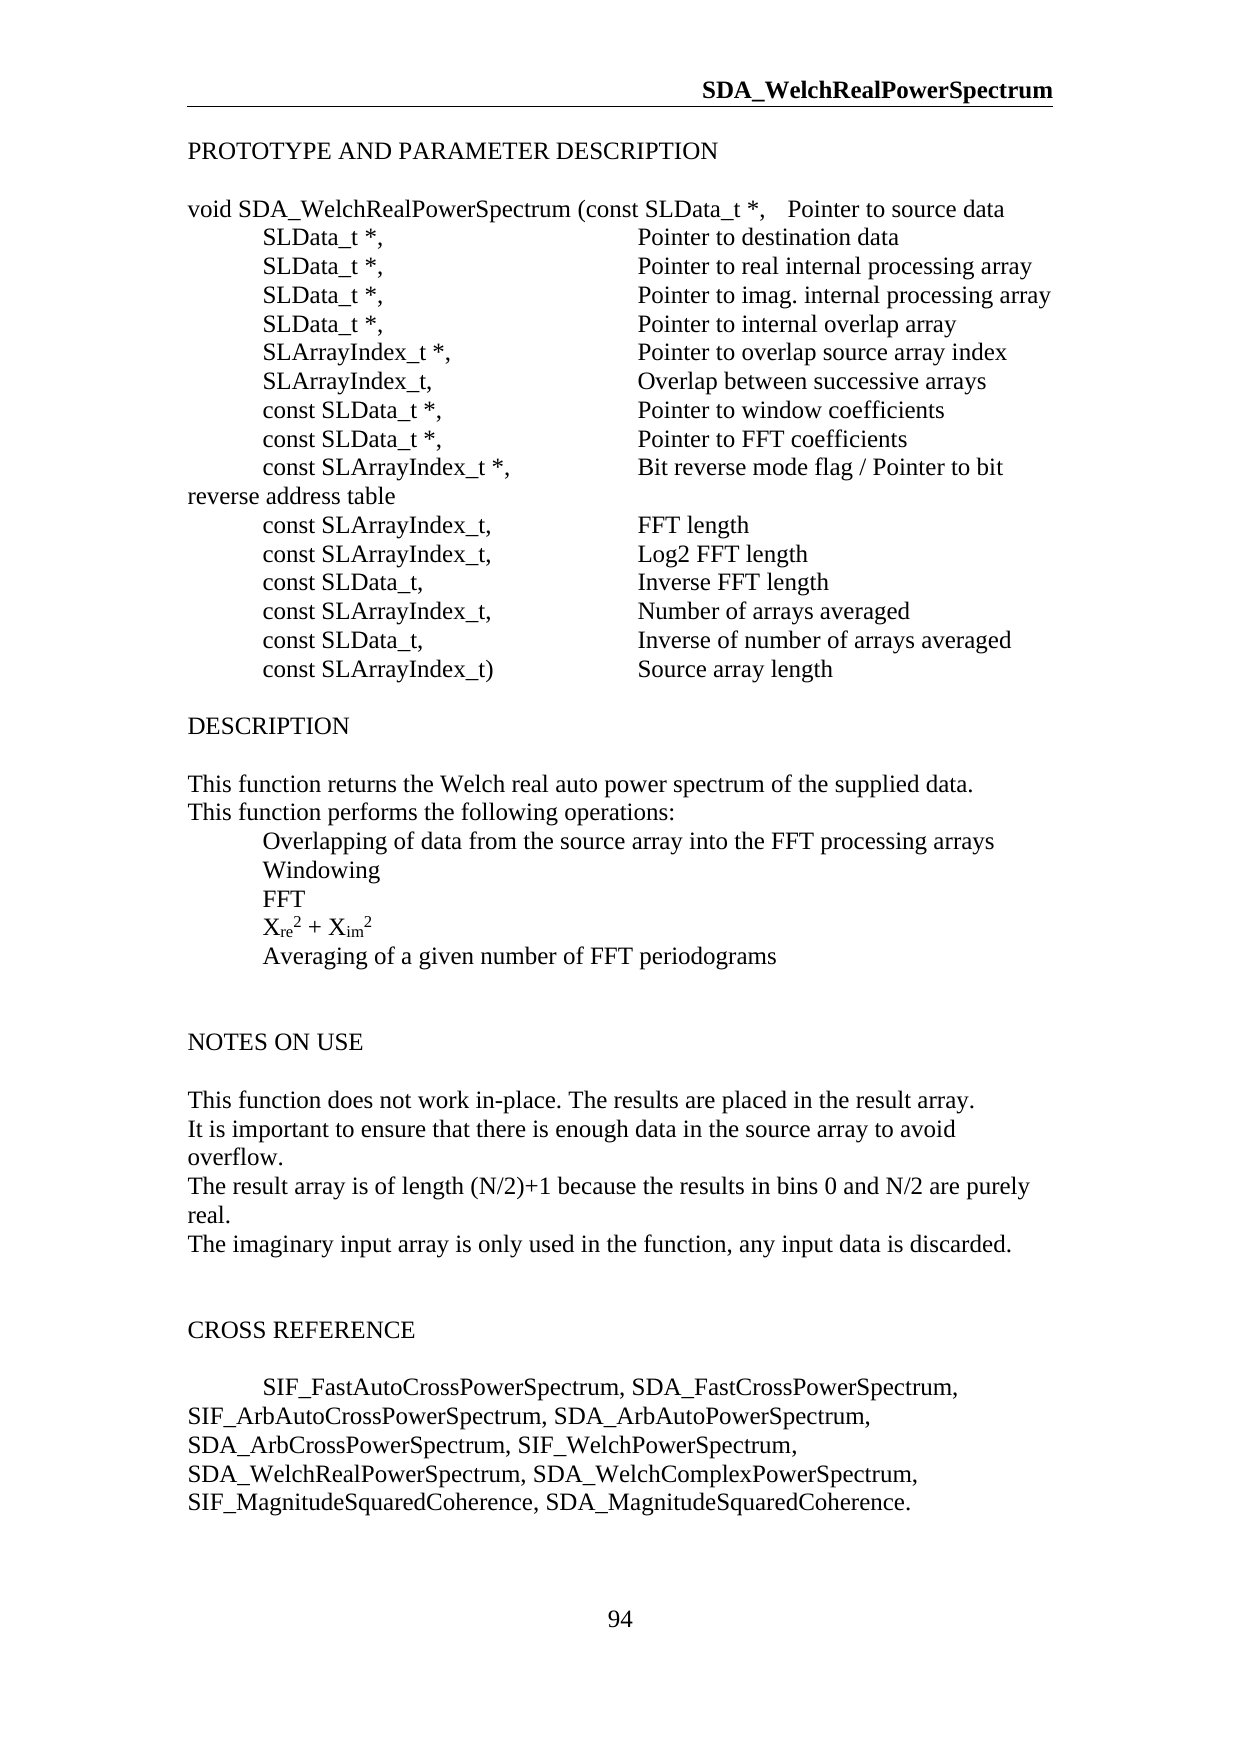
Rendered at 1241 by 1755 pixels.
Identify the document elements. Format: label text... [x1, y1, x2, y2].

text const SLData_t, Inverse of number of arrays averaged [187, 625, 1053, 654]
text CROSS REFERENCE [187, 1315, 1053, 1344]
text SLData_t *, Pointer to imag. internal processing array [187, 280, 1053, 309]
text const SLArrayIndex_t, FFT length [187, 510, 1053, 539]
text DESCRIPTION [187, 711, 1053, 740]
text const SLArrayIndex_t) Source array length [187, 654, 1053, 682]
subtitle SDA_WelchRealPowerSpectrum [187, 75, 1053, 106]
text const SLData_t *, Pointer to FFT coefficients [187, 424, 1053, 452]
text const SLArrayIndex_t *, Bit reverse mode flag / Pointer to bit reverse address table [187, 452, 1053, 510]
text void SDA_WelchRealPowerSpectrum (const SLData_t *, Pointer to source data [187, 194, 1053, 222]
text const SLData_t, Inverse FFT length [187, 567, 1053, 596]
text The imaginary input array is only used in the function, any input data is discarded. [187, 1229, 1053, 1257]
text This function returns the Welch real auto power spectrum of the supplied data. [187, 769, 1053, 797]
text SLData_t *, Pointer to real internal processing array [187, 251, 1053, 280]
text Averaging of a given number of FFT periodograms [187, 941, 1053, 970]
text This function performs the following operations: [187, 797, 1053, 826]
text The result array is of length (N/2)+1 because the results in bins 0 and N/2 are purely real. [187, 1171, 1053, 1229]
text const SLArrayIndex_t, Number of arrays averaged [187, 596, 1053, 625]
text SIF_FastAutoCrossPowerSpectrum, SDA_FastCrossPowerSpectrum, SIF_ArbAutoCrossPowerSpectrum, SDA_ArbAutoPowerSpectrum, SDA_ArbCrossPowerSpectrum, SIF_WelchPowerSpectrum, SDA_WelchRealPowerSpectrum, SDA_WelchComplexPowerSpectrum, SIF_MagnitudeSquaredCoherence, SDA_MagnitudeSquaredCoherence. [187, 1372, 1053, 1516]
text Xre2 + Xim2 [187, 912, 1053, 941]
text SLData_t *, Pointer to internal overlap array [187, 309, 1053, 337]
text Windowing [187, 855, 1053, 884]
text This function does not work in-place. The results are placed in the result array. [187, 1085, 1053, 1114]
text FFT [187, 884, 1053, 912]
text NOTES ON USE [187, 1027, 1053, 1056]
text SLArrayIndex_t *, Pointer to overlap source array index [187, 337, 1053, 366]
text PROTOTYPE AND PARAMETER DESCRIPTION [187, 136, 1053, 165]
text SLData_t *, Pointer to destination data [187, 222, 1053, 251]
text Overlapping of data from the source array into the FFT processing arrays [187, 826, 1053, 855]
text It is important to ensure that there is enough data in the source array to avoid overflow. [187, 1114, 1053, 1171]
text const SLArrayIndex_t, Log2 FFT length [187, 539, 1053, 567]
text SLArrayIndex_t, Overlap between successive arrays [187, 366, 1053, 395]
text const SLData_t *, Pointer to window coefficients [187, 395, 1053, 424]
